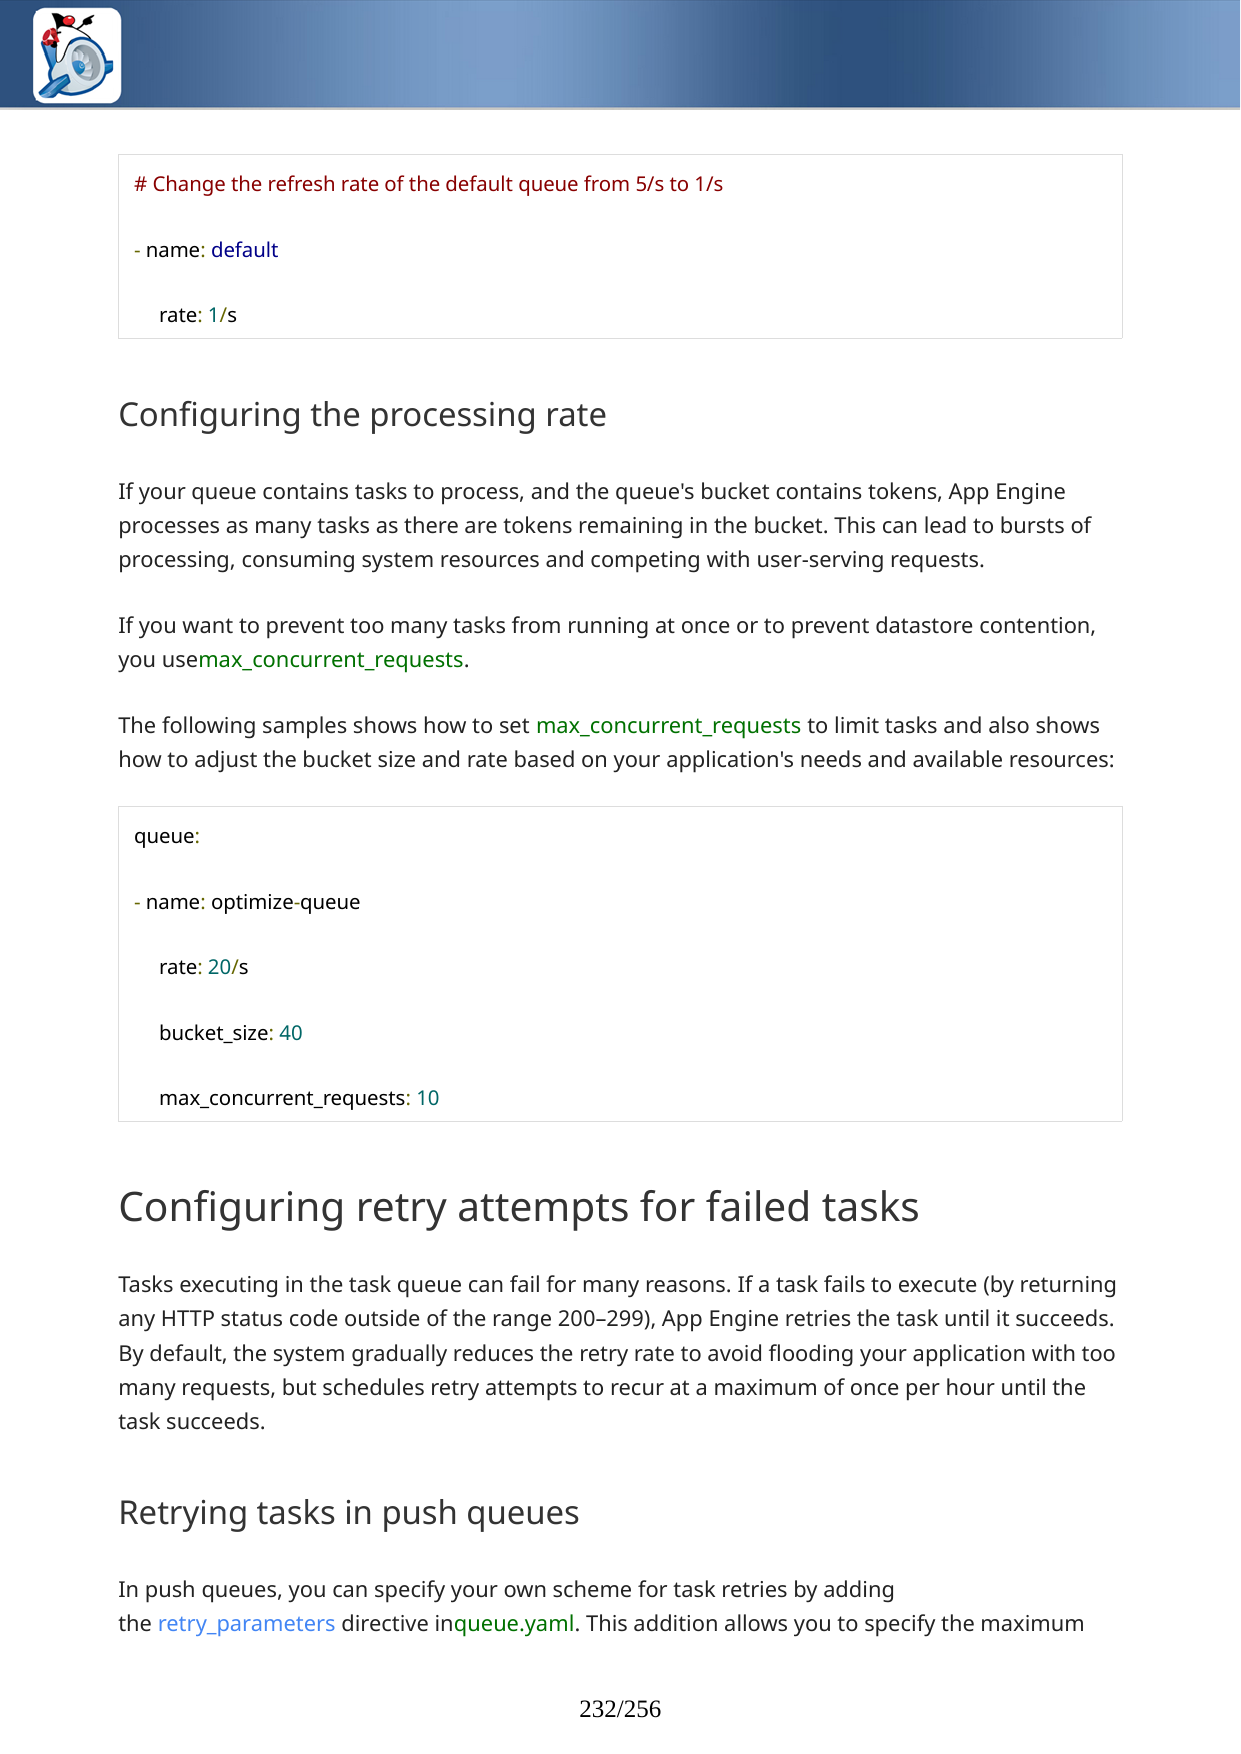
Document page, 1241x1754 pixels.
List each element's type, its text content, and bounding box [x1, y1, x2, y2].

text max_concurrent_requests: 10 [119, 1068, 1122, 1121]
text rate: 20/s [119, 937, 1122, 981]
text queue: [119, 807, 1122, 849]
subtitle Retrying tasks in push queues [118, 1489, 1122, 1534]
text bucket_size: 40 [119, 1002, 1122, 1046]
text In push queues, you can specify your own scheme for task retries by adding the retry_parameters directive inqueue.yaml. This addition allows you to specify the maximum [118, 1569, 1122, 1638]
text rate: 1/s [119, 285, 1122, 338]
subtitle Configuring the processing rate [118, 391, 1122, 436]
text - name: optimize-queue [119, 871, 1122, 915]
text - name: default [119, 219, 1122, 263]
picture [0, 0, 1241, 110]
text If your queue contains tasks to process, and the queue's bucket contains tokens, App Engine processes as many tasks as there are tokens remaining in the bucket. This can lead to bursts of processing, consuming system resources and competing with user-serving requests. [118, 471, 1122, 574]
text If you want to prevent too many tasks from running at once or to prevent datastore contention, you usemax_concurrent_requests. [118, 606, 1122, 674]
subtitle Configuring retry attempts for failed tasks [118, 1178, 1122, 1233]
text # Change the refresh rate of the default queue from 5/s to 1/s [119, 155, 1122, 197]
text The following samples shows how to set max_concurrent_requests to limit tasks and also shows how to adjust the bucket size and rate based on your application's needs and available resources: [118, 706, 1122, 774]
text Tasks executing in the task queue can fail for many reasons. If a task fails to execute (by returning any HTTP status code outside of the range 200–299), App Engine retries the task until it succeeds. By default, the system gradually reduces the retry rate to avoid flooding your application with too many requests, but schedules retry attempts to recur at a maximum of once per hour until the task succeeds. [118, 1264, 1122, 1436]
